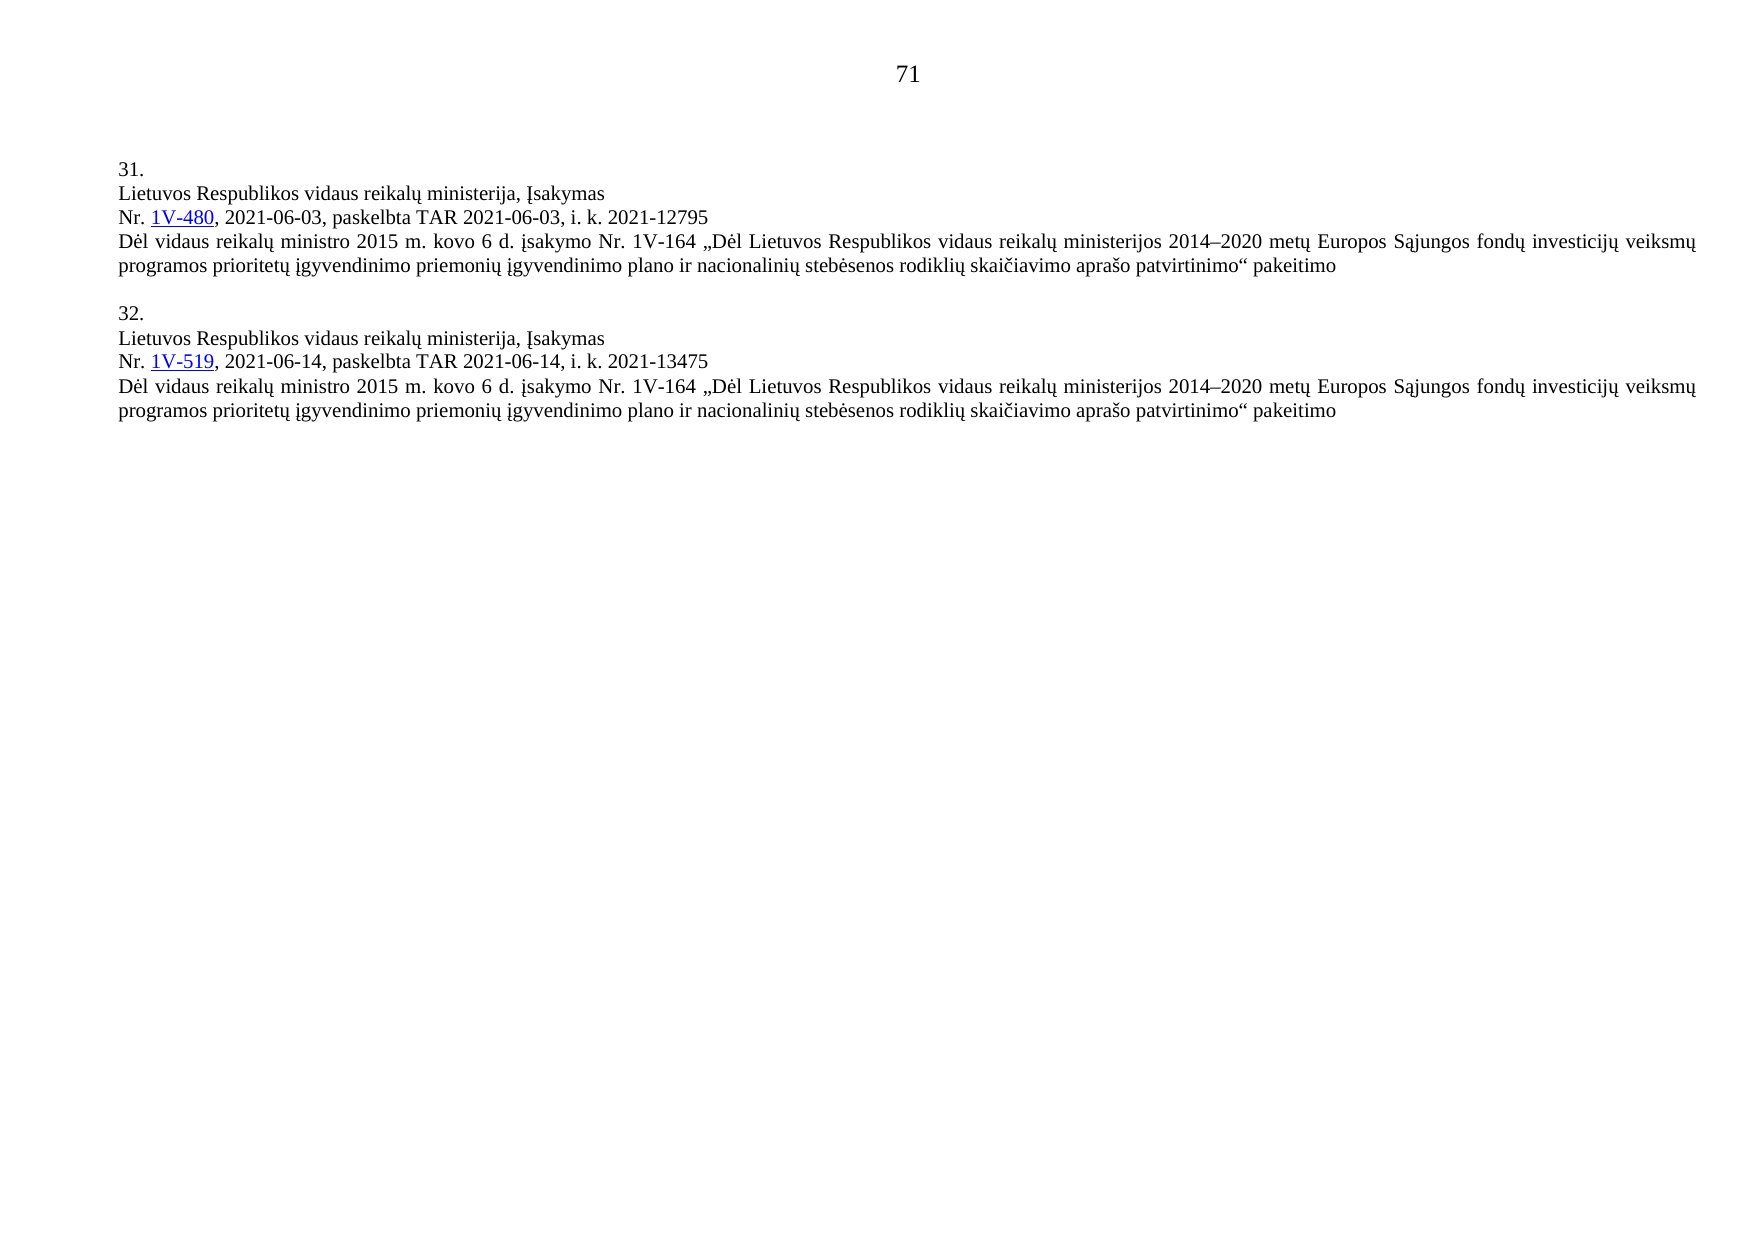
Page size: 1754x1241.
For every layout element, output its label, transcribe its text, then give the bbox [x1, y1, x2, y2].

text 31. [118, 157, 1698, 181]
text Dėl vidaus reikalų ministro 2015 m. kovo 6 d. įsakymo Nr. 1V-164 „Dėl Lietuvos Respublikos vidaus reikalų ministerijos 2014–2020 metų Europos Sąjungos fondų investicijų veiksmų programos prioritetų įgyvendinimo priemonių įgyvendinimo plano ir nacionalinių stebėsenos rodiklių skaičiavimo aprašo patvirtinimo“ pakeitimo [118, 373, 1698, 422]
text 32. [118, 301, 1698, 325]
text Nr. 1V-480, 2021-06-03, paskelbta TAR 2021-06-03, i. k. 2021-12795 [118, 205, 1698, 229]
text Lietuvos Respublikos vidaus reikalų ministerija, Įsakymas [118, 325, 1698, 349]
text Lietuvos Respublikos vidaus reikalų ministerija, Įsakymas [118, 181, 1698, 205]
text Dėl vidaus reikalų ministro 2015 m. kovo 6 d. įsakymo Nr. 1V-164 „Dėl Lietuvos Respublikos vidaus reikalų ministerijos 2014–2020 metų Europos Sąjungos fondų investicijų veiksmų programos prioritetų įgyvendinimo priemonių įgyvendinimo plano ir nacionalinių stebėsenos rodiklių skaičiavimo aprašo patvirtinimo“ pakeitimo [118, 229, 1698, 277]
text Nr. 1V-519, 2021-06-14, paskelbta TAR 2021-06-14, i. k. 2021-13475 [118, 349, 1698, 373]
